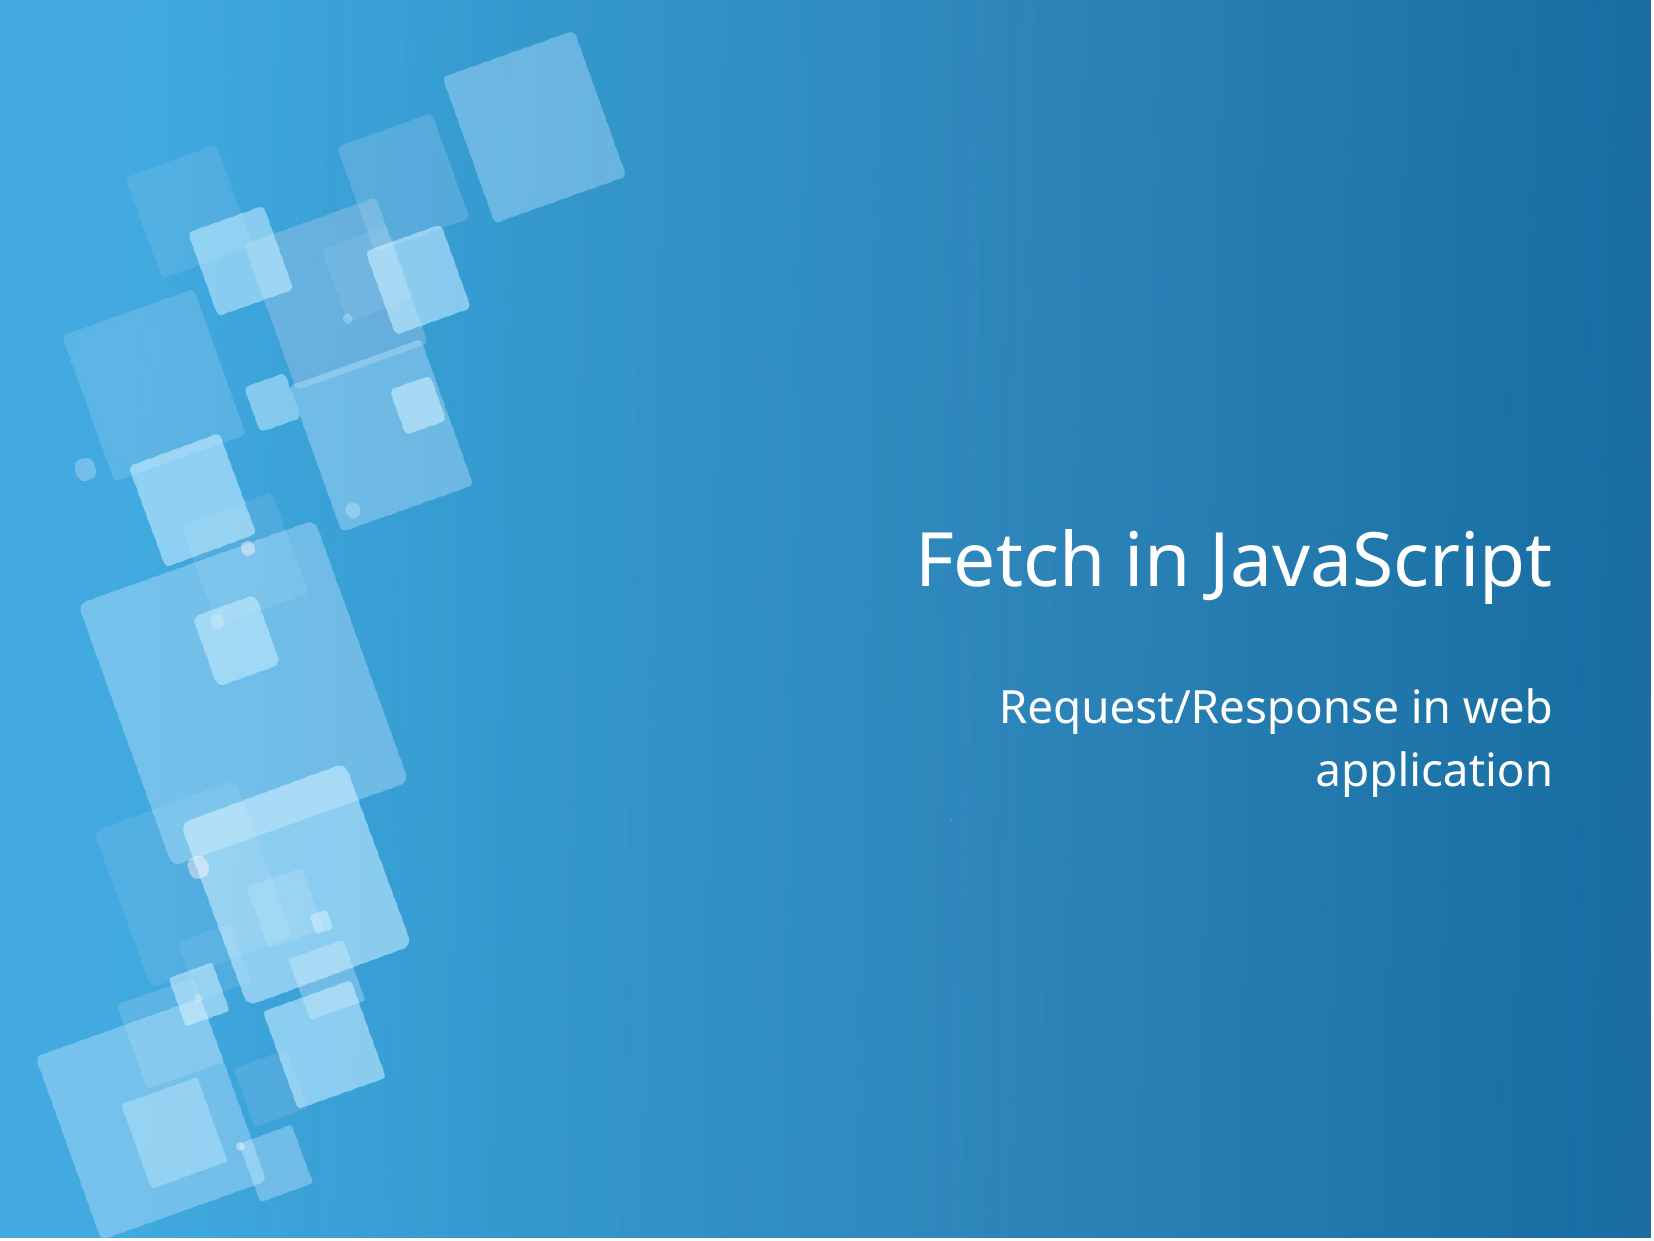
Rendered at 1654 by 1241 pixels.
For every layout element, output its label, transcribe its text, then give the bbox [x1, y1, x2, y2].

title Fetch in JavaScript [627, 467, 1554, 648]
subtitle Request/Response in web application [862, 680, 1554, 794]
picture [0, 0, 1651, 1238]
